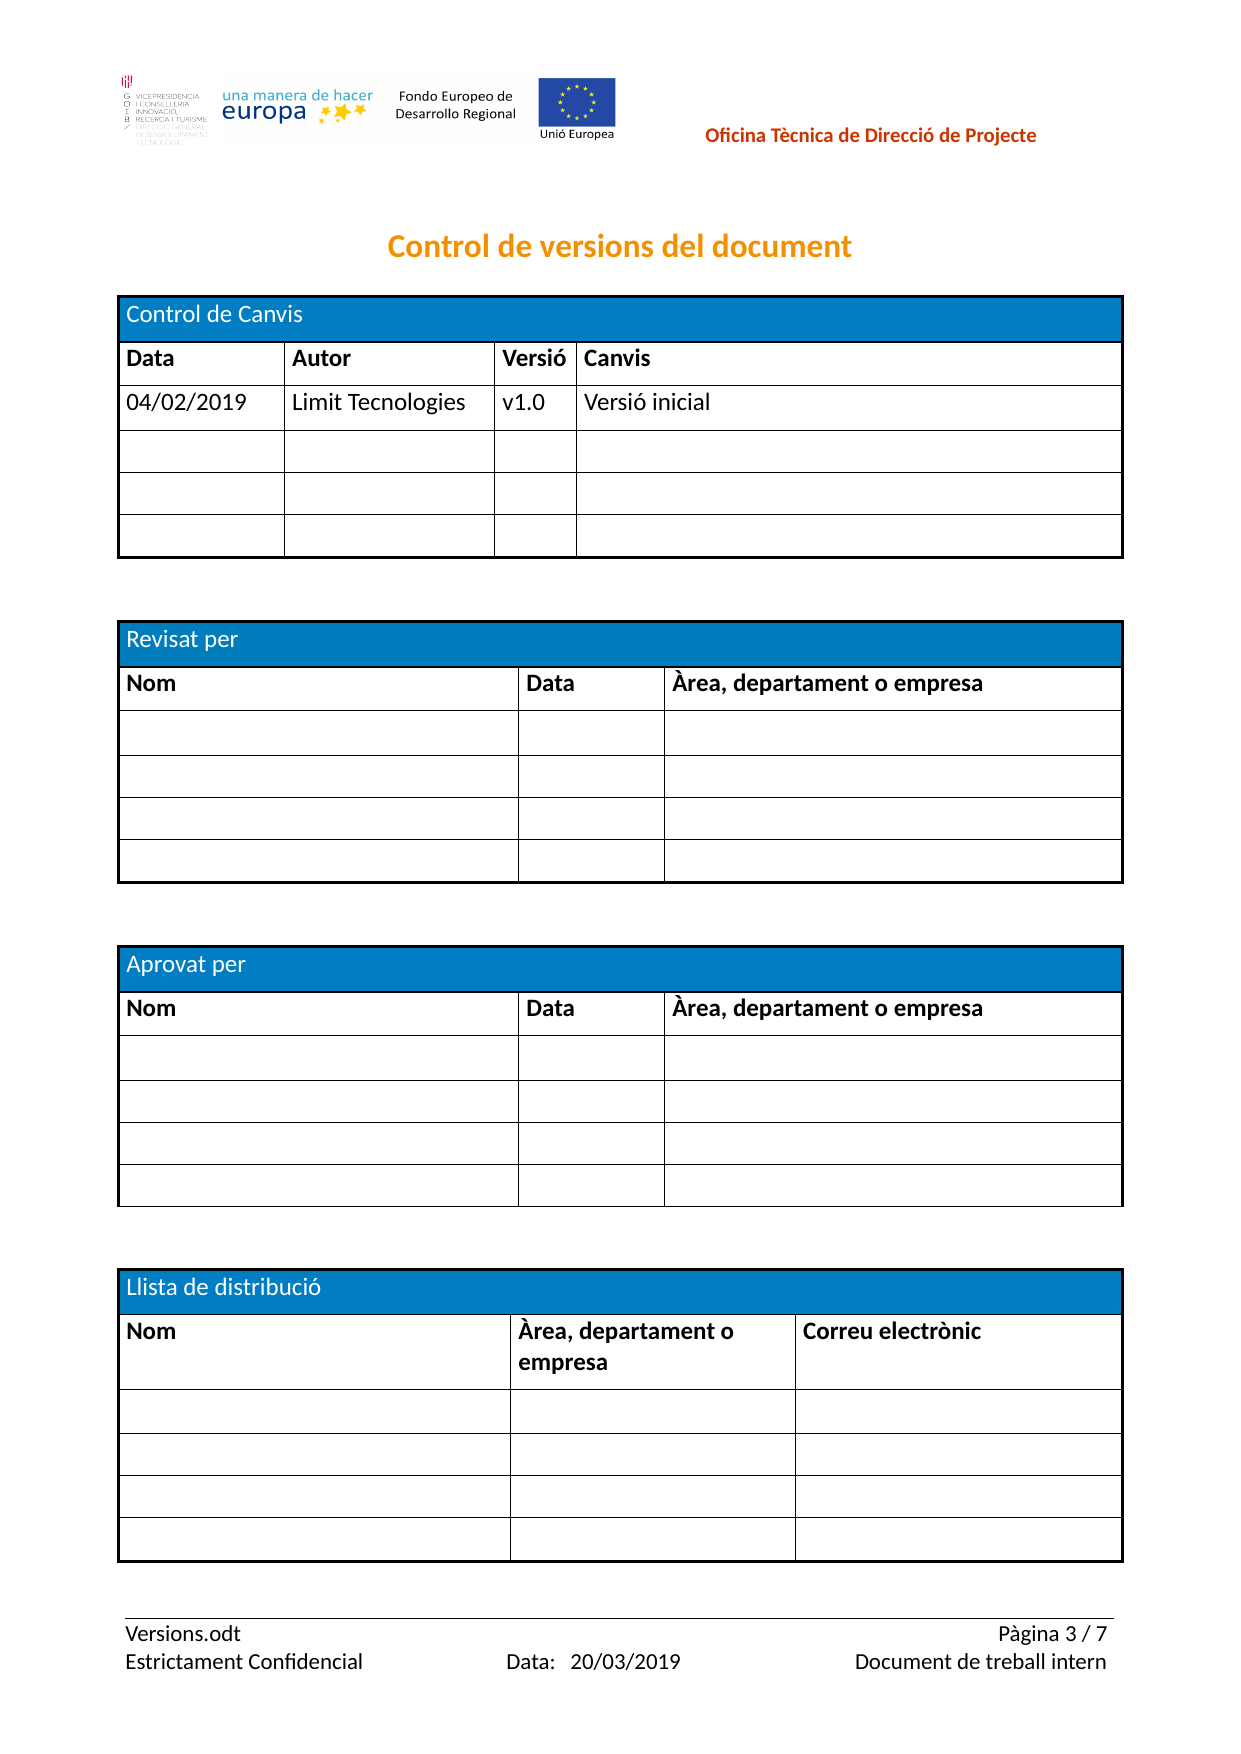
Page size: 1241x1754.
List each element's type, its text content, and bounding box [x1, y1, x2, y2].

table_cell [519, 840, 664, 881]
table_cell Data [519, 993, 664, 1035]
table_cell [665, 756, 1121, 797]
table_cell [519, 1123, 664, 1164]
table_cell [665, 711, 1121, 754]
table_cell Àrea, departament o empresa [665, 668, 1121, 710]
table_cell Àrea, departament o empresa [665, 993, 1121, 1035]
table_cell [495, 515, 576, 556]
table_cell [665, 840, 1121, 881]
table_cell [495, 473, 576, 514]
table_cell [511, 1476, 795, 1517]
table_cell [285, 473, 494, 514]
table_cell [577, 473, 1121, 514]
table_cell [665, 1123, 1121, 1164]
table_cell [120, 756, 518, 797]
table_cell [120, 1081, 518, 1122]
table_cell Data [120, 343, 284, 385]
table_cell [120, 1476, 510, 1517]
table_cell [495, 431, 576, 472]
table_header Control de Canvis [120, 298, 1121, 341]
table_cell [796, 1476, 1121, 1517]
table_cell Versió [495, 343, 576, 385]
table_cell Data [519, 668, 664, 710]
table_header Revisat per [120, 623, 1121, 666]
table_cell [285, 515, 494, 556]
table_cell [665, 1081, 1121, 1122]
table_cell [665, 1165, 1121, 1206]
table_cell [519, 711, 664, 754]
table_cell [577, 515, 1121, 556]
table_cell Limit Tecnologies [285, 386, 494, 429]
table_cell 04/02/2019 [120, 386, 284, 429]
table_cell Autor [285, 343, 494, 385]
table_cell [120, 711, 518, 754]
table_cell [665, 1036, 1121, 1079]
table_cell [511, 1390, 795, 1433]
table_cell Canvis [577, 343, 1121, 385]
table_cell [519, 798, 664, 839]
table_cell [120, 1434, 510, 1475]
table_cell [796, 1518, 1121, 1559]
table_cell [665, 798, 1121, 839]
table_cell [796, 1390, 1121, 1433]
picture [118, 73, 213, 147]
table_cell [519, 1036, 664, 1079]
table_cell v1.0 [495, 386, 576, 429]
table_cell Versió inicial [577, 386, 1121, 429]
table_header Llista de distribució [120, 1271, 1121, 1314]
table_cell [120, 1123, 518, 1164]
picture [219, 73, 621, 147]
table_cell [120, 515, 284, 556]
table_cell [120, 1518, 510, 1559]
table_header Aprovat per [120, 948, 1121, 991]
table_cell Correu electrònic [796, 1315, 1121, 1389]
table_cell [796, 1434, 1121, 1475]
table_cell Nom [120, 1315, 510, 1389]
subtitle Control de versions del document [118, 225, 1122, 266]
table_cell [511, 1434, 795, 1475]
table_cell [120, 798, 518, 839]
table_cell [120, 1165, 518, 1206]
table_cell [577, 431, 1121, 472]
table_cell [519, 1165, 664, 1206]
table_cell [120, 840, 518, 881]
table_cell Àrea, departament o empresa [511, 1315, 795, 1389]
table_cell [519, 756, 664, 797]
table_cell [285, 431, 494, 472]
table_cell [120, 431, 284, 472]
table_cell [120, 1390, 510, 1433]
table_cell [511, 1518, 795, 1559]
table_cell [120, 1036, 518, 1079]
table_cell [120, 473, 284, 514]
table_cell [519, 1081, 664, 1122]
table_cell Nom [120, 668, 518, 710]
table_cell Nom [120, 993, 518, 1035]
